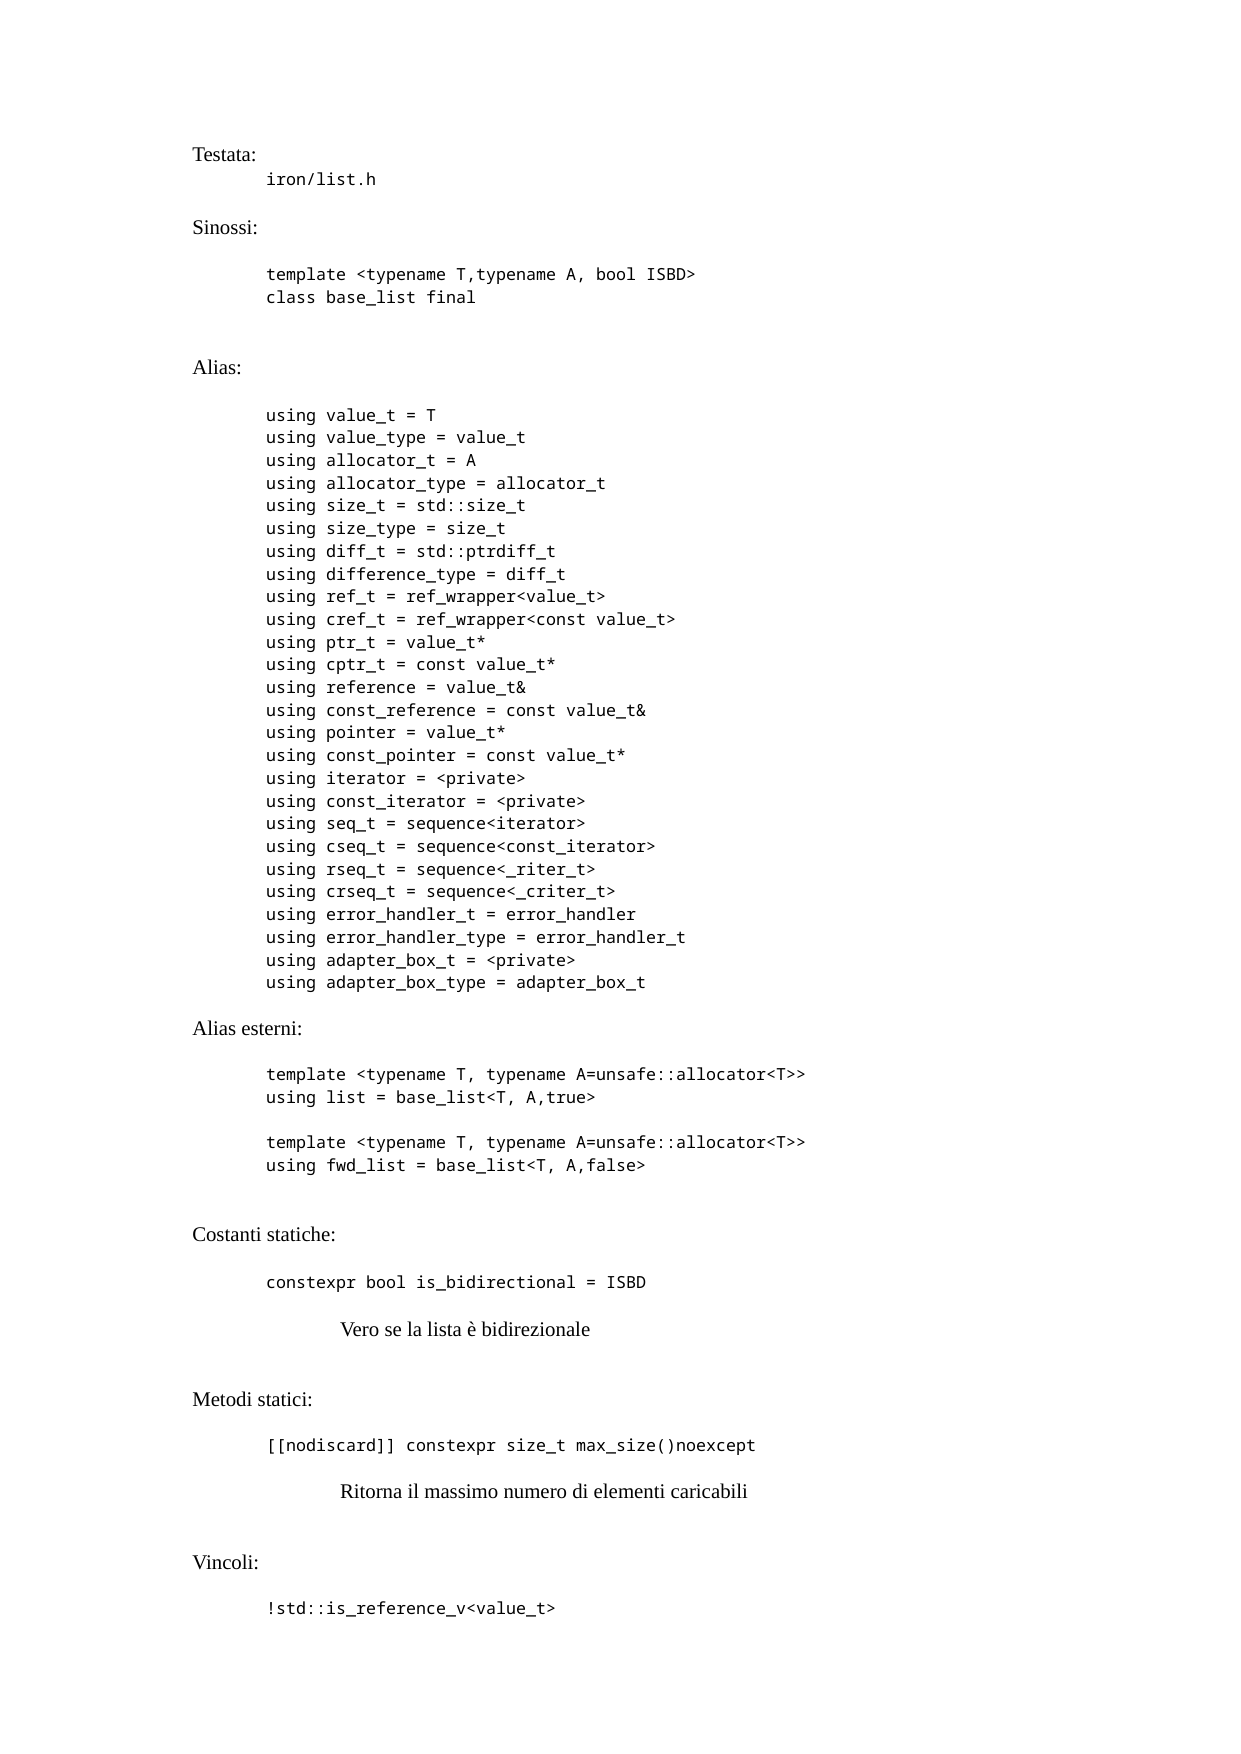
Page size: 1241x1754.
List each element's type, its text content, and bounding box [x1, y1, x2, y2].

text using rseq_t = sequence<_riter_t> [118, 857, 1122, 880]
text template <typename T,typename A, bool ISBD> [118, 263, 1122, 286]
text using cseq_t = sequence<const_iterator> [118, 834, 1122, 857]
text class base_list final [118, 286, 1122, 308]
text template <typename T, typename A=unsafe::allocator<T>> [118, 1063, 1122, 1086]
text using crseq_t = sequence<_criter_t> [118, 880, 1122, 903]
text using allocator_t = A [118, 448, 1122, 471]
text iron/list.h [118, 166, 1122, 191]
text Ritorna il massimo numero di elementi caricabili [118, 1479, 1122, 1503]
text using list = base_list<T, A,true> [118, 1086, 1122, 1108]
text Alias: [118, 355, 1122, 379]
text template <typename T, typename A=unsafe::allocator<T>> [118, 1131, 1122, 1154]
text Alias esterni: [118, 1016, 1122, 1040]
text Costanti statiche: [118, 1222, 1122, 1246]
text using fwd_list = base_list<T, A,false> [118, 1154, 1122, 1177]
text using const_reference = const value_t& [118, 698, 1122, 721]
text using size_type = size_t [118, 517, 1122, 539]
text Vincoli: [118, 1550, 1122, 1574]
text Testata: [118, 142, 1122, 166]
text Vero se la lista è bidirezionale [118, 1317, 1122, 1341]
text using cref_t = ref_wrapper<const value_t> [118, 607, 1122, 630]
text using seq_t = sequence<iterator> [118, 812, 1122, 834]
text using error_handler_t = error_handler [118, 903, 1122, 925]
text using adapter_box_type = adapter_box_t [118, 971, 1122, 993]
text using pointer = value_t* [118, 721, 1122, 744]
text Metodi statici: [118, 1387, 1122, 1411]
text using reference = value_t& [118, 676, 1122, 698]
text using const_iterator = <private> [118, 789, 1122, 812]
text using adapter_box_t = <private> [118, 948, 1122, 971]
text using cptr_t = const value_t* [118, 653, 1122, 676]
text Sinossi: [118, 215, 1122, 239]
text using ref_t = ref_wrapper<value_t> [118, 585, 1122, 607]
text using iterator = <private> [118, 766, 1122, 789]
text !std::is_reference_v<value_t> [118, 1596, 1122, 1619]
text constexpr bool is_bidirectional = ISBD [118, 1269, 1122, 1293]
text using value_t = T [118, 403, 1122, 426]
text using value_type = value_t [118, 426, 1122, 448]
text using ptr_t = value_t* [118, 630, 1122, 653]
text using diff_t = std::ptrdiff_t [118, 539, 1122, 562]
text using difference_type = diff_t [118, 562, 1122, 585]
text using error_handler_type = error_handler_t [118, 925, 1122, 948]
text using allocator_type = allocator_t [118, 471, 1122, 494]
text using size_t = std::size_t [118, 494, 1122, 517]
text [[nodiscard]] constexpr size_t max_size()noexcept [118, 1433, 1122, 1456]
text using const_pointer = const value_t* [118, 744, 1122, 766]
